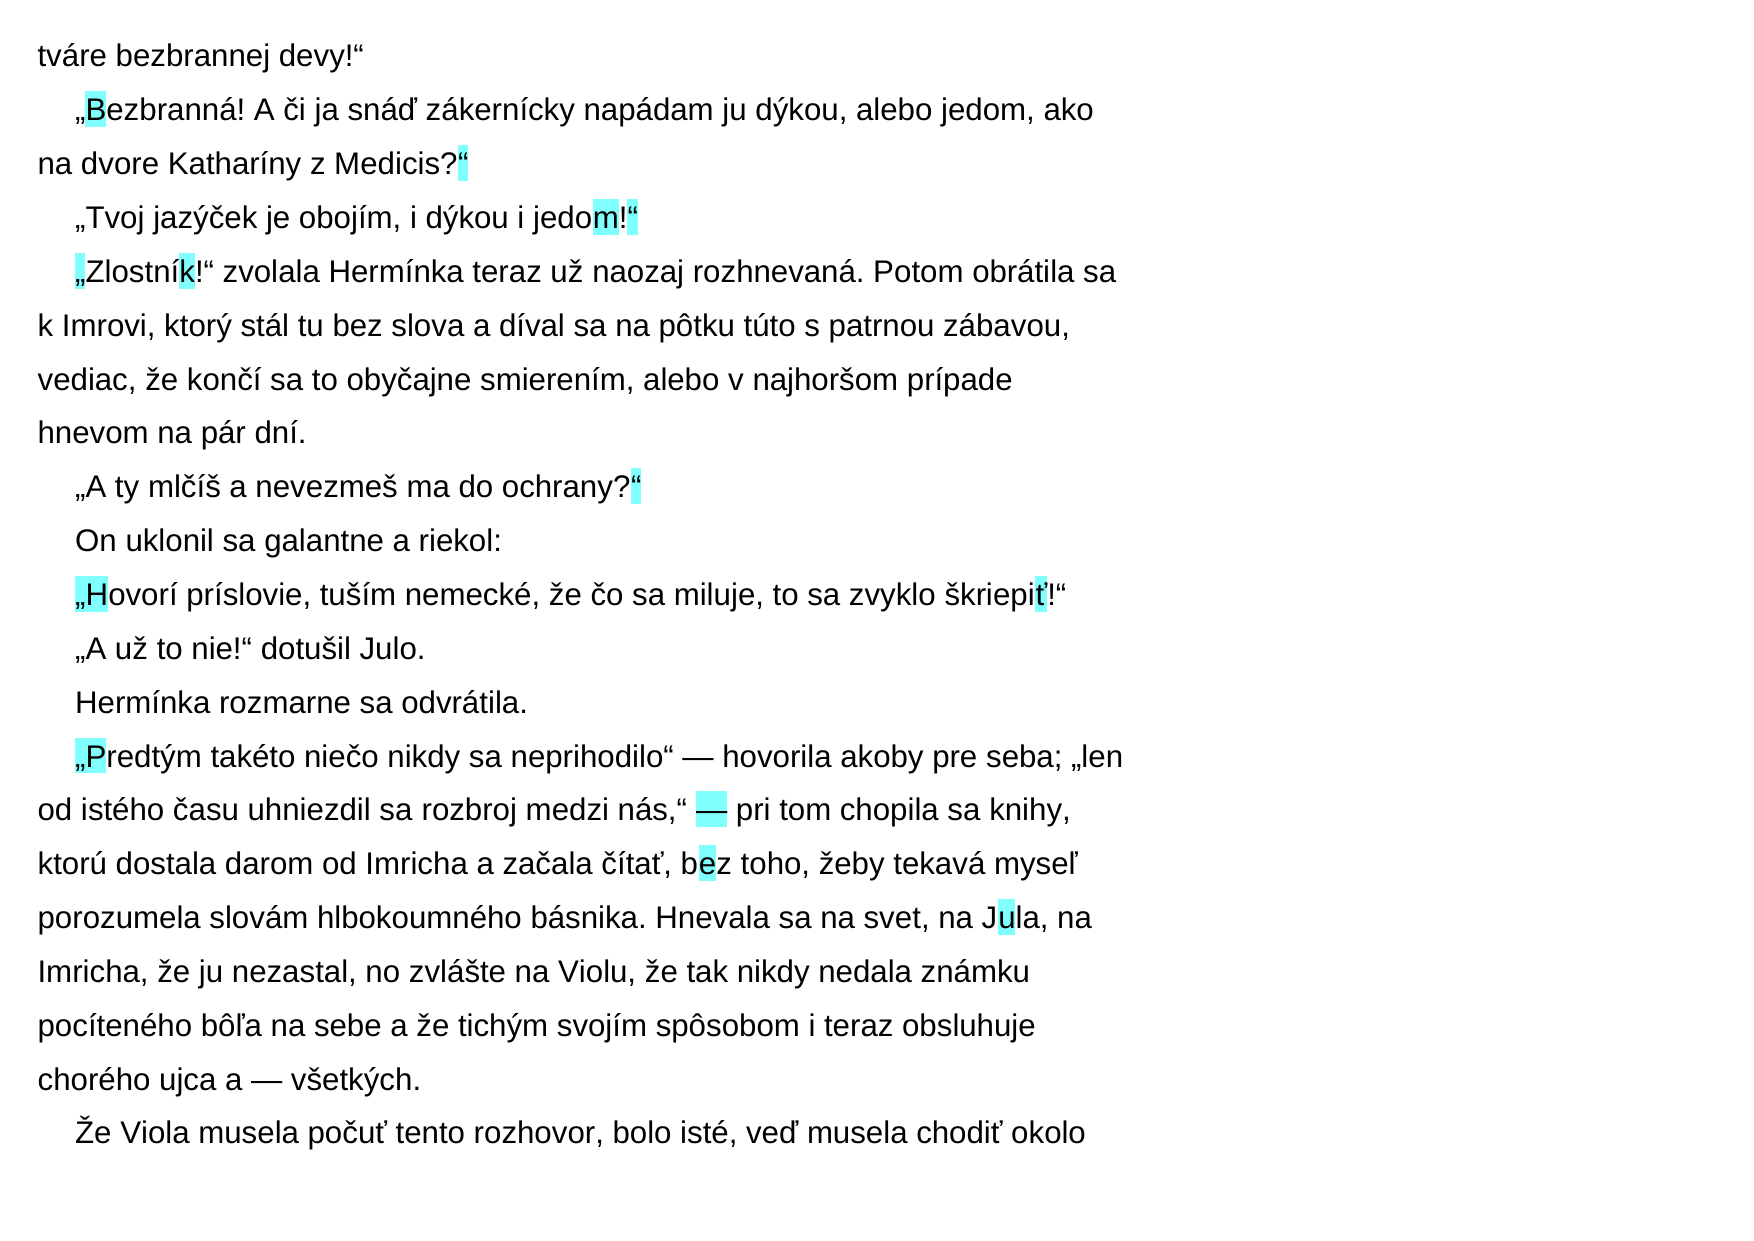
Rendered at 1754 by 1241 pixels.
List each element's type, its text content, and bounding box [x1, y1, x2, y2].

text „A ty mlčíš a nevezmeš ma do ochrany?“ [37, 468, 1130, 504]
text Že Viola musela počuť tento rozhovor, bolo isté, veď musela chodiť okolo [37, 1114, 1130, 1151]
text „Zlostník!“ zvolala Hermínka teraz už naozaj rozhnevaná. Potom obrátila sa k Imrovi, ktorý stál tu bez slova a díval sa na pôtku túto s patrnou zábavou, vediac, že končí sa to obyčajne smierením, alebo v najhoršom prípade hnevom na pár dní. [37, 253, 1130, 450]
text Hermínka rozmarne sa odvrátila. [37, 684, 1130, 720]
text „Tvoj jazýček je obojím, i dýkou i jedom!“ [37, 199, 1130, 235]
text „Predtým takéto niečo nikdy sa neprihodilo“ — hovorila akoby pre seba; „len od istého času uhniezdil sa rozbroj medzi nás,“ — pri tom chopila sa knihy, ktorú dostala darom od Imricha a začala čítať, bez toho, žeby tekavá myseľ porozumela slovám hlbokoumného básnika. Hnevala sa na svet, na Jula, na Imricha, že ju nezastal, no zvlášte na Violu, že tak nikdy nedala známku pocíteného bôľa na sebe a že tichým svojím spôsobom i teraz obsluhuje chorého ujca a — všetkých. [37, 738, 1130, 1097]
text tváre bezbrannej devy!“ [37, 37, 1130, 73]
text „Hovorí príslovie, tuším nemecké, že čo sa miluje, to sa zvyklo škriepiť!“ [37, 576, 1130, 612]
text „Bezbranná! A či ja snáď zákernícky napádam ju dýkou, alebo jedom, ako na dvore Katharíny z Medicis?“ [37, 91, 1130, 181]
text On uklonil sa galantne a riekol: [37, 522, 1130, 558]
text „A už to nie!“ dotušil Julo. [37, 630, 1130, 666]
